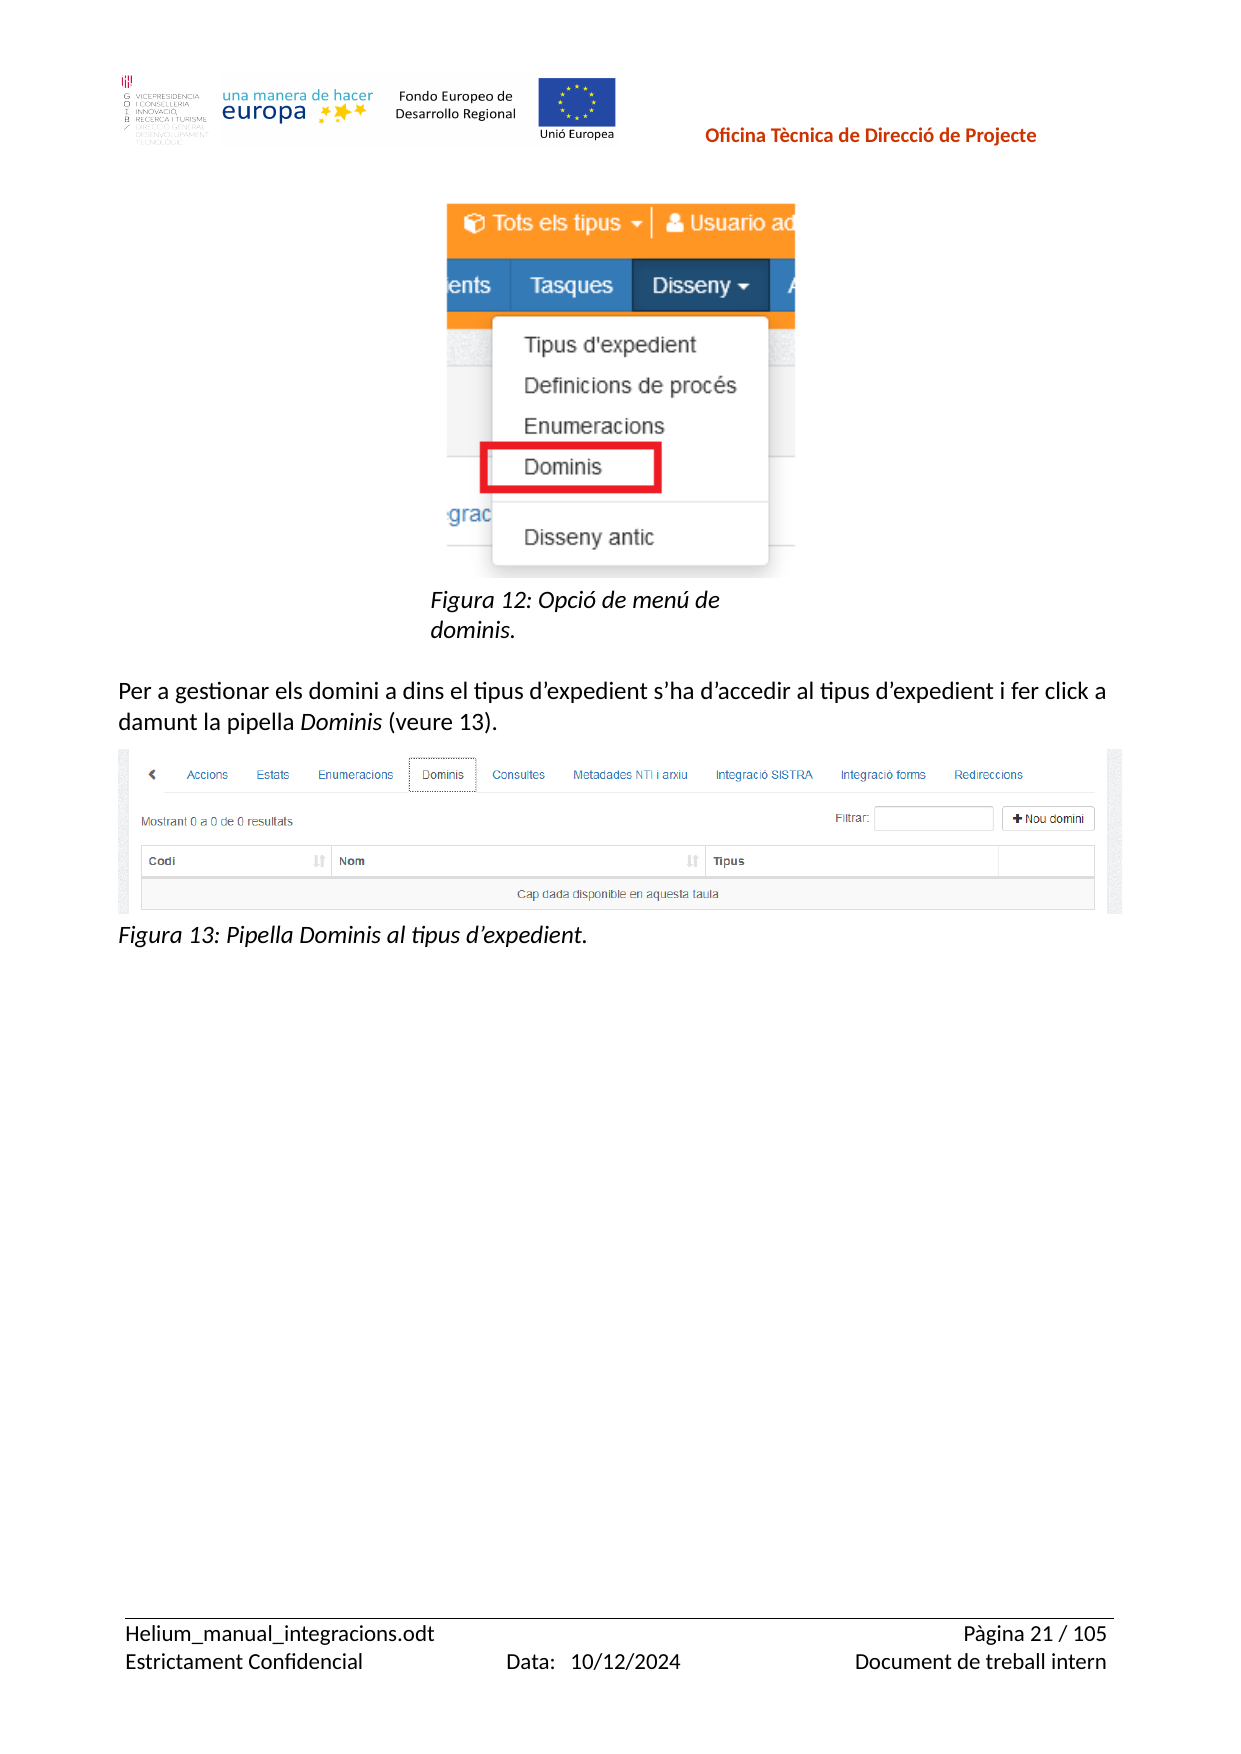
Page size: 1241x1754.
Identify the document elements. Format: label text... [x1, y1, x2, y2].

text Figura 13: Pipella Dominis al tipus d’expedient. [118, 914, 1122, 950]
picture [118, 749, 1123, 914]
text Figura 12: Opció de menú de dominis. [430, 578, 810, 645]
picture [430, 190, 810, 578]
picture [118, 73, 213, 147]
picture [219, 73, 621, 147]
text Per a gestionar els domini a dins el tipus d’expedient s’ha d’accedir al tipus d’expedient i fer click a damunt la pipella Dominis (veure 13). [118, 676, 1122, 737]
